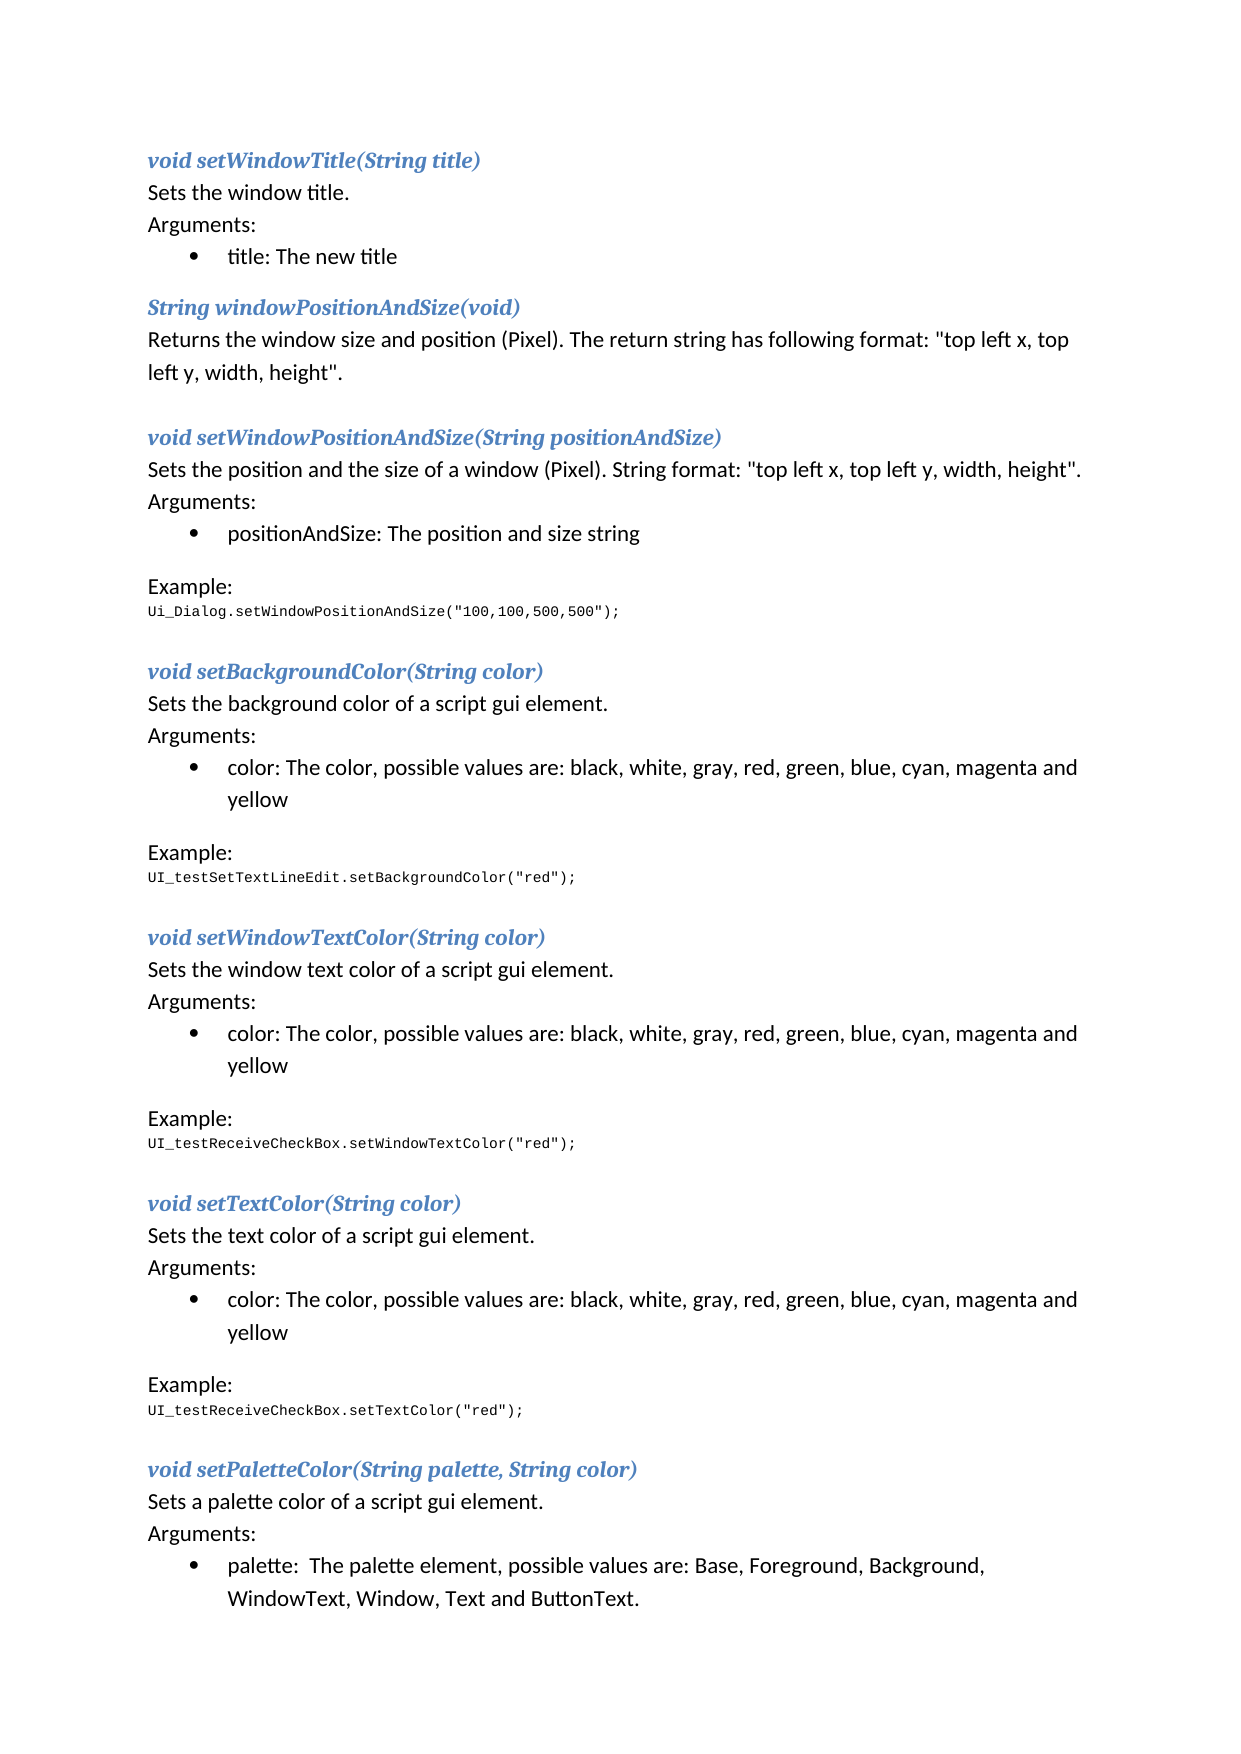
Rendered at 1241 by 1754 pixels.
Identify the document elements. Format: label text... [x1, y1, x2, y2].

text Arguments: [148, 1253, 1093, 1281]
subtitle void setWindowTextColor(String color) [148, 925, 1093, 951]
text Arguments: [148, 987, 1093, 1015]
text Sets a palette color of a script gui element. [148, 1487, 1093, 1515]
list positionAndSize: The position and size string [190, 519, 1093, 547]
text UI_testSetTextLineEdit.setBackgroundColor("red"); [148, 871, 1093, 887]
text Returns the window size and position (Pixel). The return string has following format: "top left x, top left y, width, height". [148, 325, 1093, 386]
text Sets the text color of a script gui element. [148, 1221, 1093, 1249]
list color: The color, possible values are: black, white, gray, red, green, blue, cyan, magenta and yellow [190, 1019, 1093, 1079]
text UI_testReceiveCheckBox.setTextColor("red"); [148, 1403, 1093, 1419]
list palette: The palette element, possible values are: Base, Foreground, Background, WindowText, Window, Text and ButtonText. [190, 1551, 1093, 1612]
list title: The new title [190, 242, 1093, 270]
text Ui_Dialog.setWindowPositionAndSize("100,100,500,500"); [148, 605, 1093, 621]
text Sets the window text color of a script gui element. [148, 955, 1093, 983]
subtitle String windowPositionAndSize(void) [148, 295, 1093, 322]
text Arguments: [148, 487, 1093, 515]
text Arguments: [148, 210, 1093, 238]
list color: The color, possible values are: black, white, gray, red, green, blue, cyan, magenta and yellow [190, 1285, 1093, 1346]
text Example: [148, 838, 1093, 867]
text Arguments: [148, 1519, 1093, 1547]
text Arguments: [148, 721, 1093, 749]
subtitle void setTextColor(String color) [148, 1191, 1093, 1217]
text Sets the window title. [148, 178, 1093, 206]
text Sets the background color of a script gui element. [148, 689, 1093, 717]
text Sets the position and the size of a window (Pixel). String format: "top left x, top left y, width, height". [148, 455, 1093, 483]
subtitle void setBackgroundColor(String color) [148, 659, 1093, 685]
subtitle void setWindowPositionAndSize(String positionAndSize) [148, 425, 1093, 451]
text UI_testReceiveCheckBox.setWindowTextColor("red"); [148, 1137, 1093, 1153]
text Example: [148, 1104, 1093, 1133]
subtitle void setWindowTitle(String title) [148, 148, 1093, 174]
text Example: [148, 572, 1093, 601]
subtitle void setPaletteColor(String palette, String color) [148, 1457, 1093, 1483]
text Example: [148, 1371, 1093, 1399]
list color: The color, possible values are: black, white, gray, red, green, blue, cyan, magenta and yellow [190, 753, 1093, 813]
